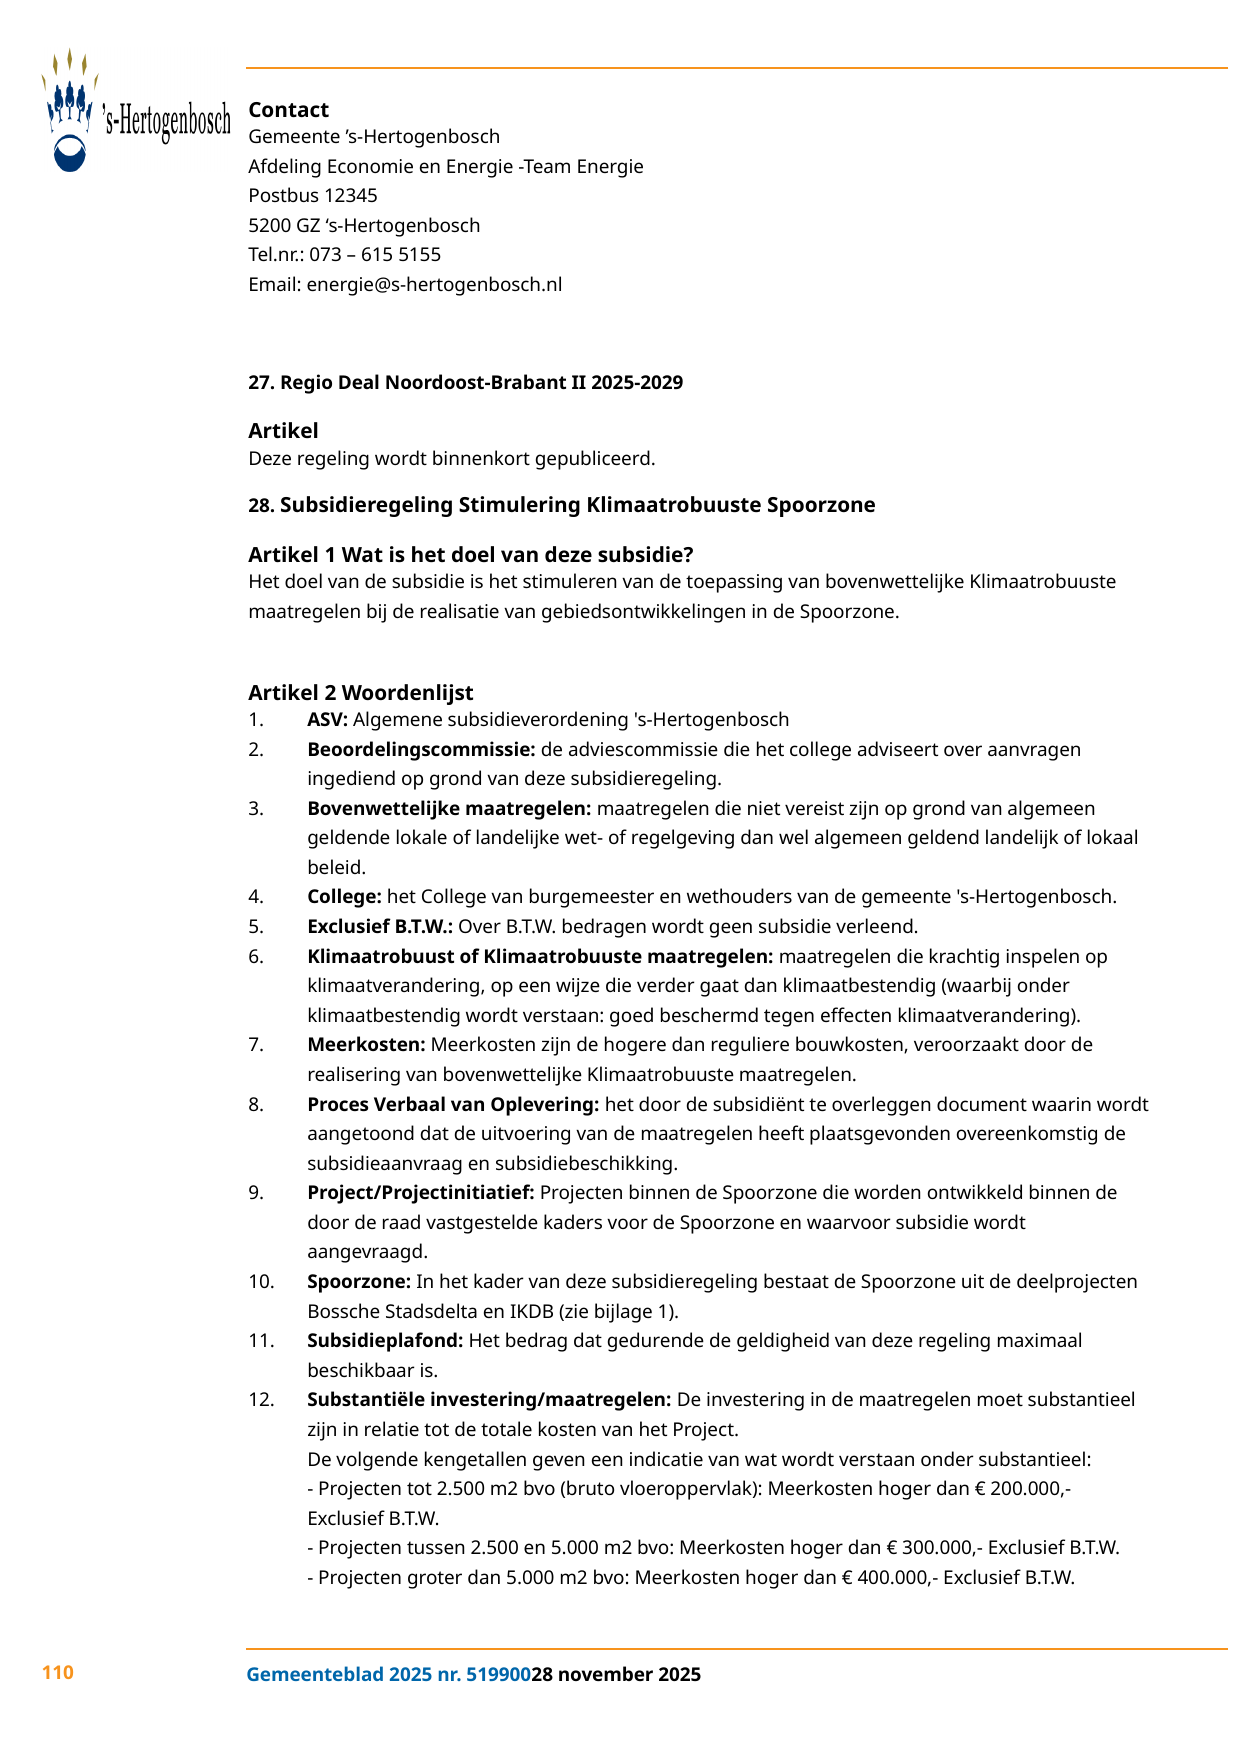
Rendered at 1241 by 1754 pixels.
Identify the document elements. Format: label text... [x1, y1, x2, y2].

text 28. Subsidieregeling Stimulering Klimaatrobuuste Spoorzone [248, 491, 1152, 519]
text Email: energie@s-hertogenbosch.nl [248, 271, 1152, 297]
list Meerkosten: Meerkosten zijn de hogere dan reguliere bouwkosten, veroorzaakt door de realisering van bovenwettelijke Klimaatrobuuste maatregelen. [248, 1032, 1152, 1087]
text Artikel [248, 416, 1152, 445]
picture [41, 47, 231, 172]
list ASV: Algemene subsidieverordening 's-Hertogenbosch [248, 706, 1152, 732]
list Exclusief B.T.W.: Over B.T.W. bedragen wordt geen subsidie verleend. [248, 913, 1152, 939]
list Subsidieplafond: Het bedrag dat gedurende de geldigheid van deze regeling maximaal beschikbaar is. [248, 1327, 1152, 1383]
list Substantiële investering/maatregelen: De investering in de maatregelen moet substantieel zijn in relatie tot de totale kosten van het Project. [248, 1387, 1152, 1442]
text Tel.nr.: 073 – 615 5155 [248, 242, 1152, 267]
text Gemeente ’s-Hertogenbosch [248, 123, 1152, 149]
text Het doel van de subsidie is het stimuleren van de toepassing van bovenwettelijke Klimaatrobuuste maatregelen bij de realisatie van gebiedsontwikkelingen in de Spoorzone. [248, 568, 1152, 623]
text Postbus 12345 [248, 182, 1152, 208]
list Beoordelingscommissie: de adviescommissie die het college adviseert over aanvragen ingediend op grond van deze subsidieregeling. [248, 736, 1152, 791]
text Artikel 1 Wat is het doel van deze subsidie? [248, 540, 1152, 568]
text 5200 GZ ‘s-Hertogenbosch [248, 212, 1152, 238]
list Klimaatrobuust of Klimaatrobuuste maatregelen: maatregelen die krachtig inspelen op klimaatverandering, op een wijze die verder gaat dan klimaatbestendig (waarbij onder klimaatbestendig wordt verstaan: goed beschermd tegen effecten klimaatverandering). [248, 943, 1152, 1028]
text Artikel 2 Woordenlijst [248, 678, 1152, 706]
list De volgende kengetallen geven een indicatie van wat wordt verstaan onder substantieel: [248, 1446, 1152, 1472]
list College: het College van burgemeester en wethouders van de gemeente 's-Hertogenbosch. [248, 884, 1152, 909]
list Bovenwettelijke maatregelen: maatregelen die niet vereist zijn op grond van algemeen geldende lokale of landelijke wet- of regelgeving dan wel algemeen geldend landelijk of lokaal beleid. [248, 795, 1152, 880]
list - Projecten tussen 2.500 en 5.000 m2 bvo: Meerkosten hoger dan € 300.000,- Exclusief B.T.W. [248, 1534, 1152, 1560]
text Afdeling Economie en Energie -Team Energie [248, 153, 1152, 178]
list - Projecten groter dan 5.000 m2 bvo: Meerkosten hoger dan € 400.000,- Exclusief B.T.W. [248, 1564, 1152, 1590]
list Project/Projectinitiatief: Projecten binnen de Spoorzone die worden ontwikkeld binnen de door de raad vastgestelde kaders voor de Spoorzone en waarvoor subsidie wordt aangevraagd. [248, 1179, 1152, 1264]
text Deze regeling wordt binnenkort gepubliceerd. [248, 445, 1152, 471]
text 27. Regio Deal Noordoost-Brabant II 2025-2029 [248, 367, 1152, 396]
list - Projecten tot 2.500 m2 bvo (bruto vloeroppervlak): Meerkosten hoger dan € 200.000,- Exclusief B.T.W. [248, 1475, 1152, 1531]
text Contact [248, 95, 1152, 123]
list Proces Verbaal van Oplevering: het door de subsidiënt te overleggen document waarin wordt aangetoond dat de uitvoering van de maatregelen heeft plaatsgevonden overeenkomstig de subsidieaanvraag en subsidiebeschikking. [248, 1091, 1152, 1176]
list Spoorzone: In het kader van deze subsidieregeling bestaat de Spoorzone uit de deelprojecten Bossche Stadsdelta en IKDB (zie bijlage 1). [248, 1268, 1152, 1324]
